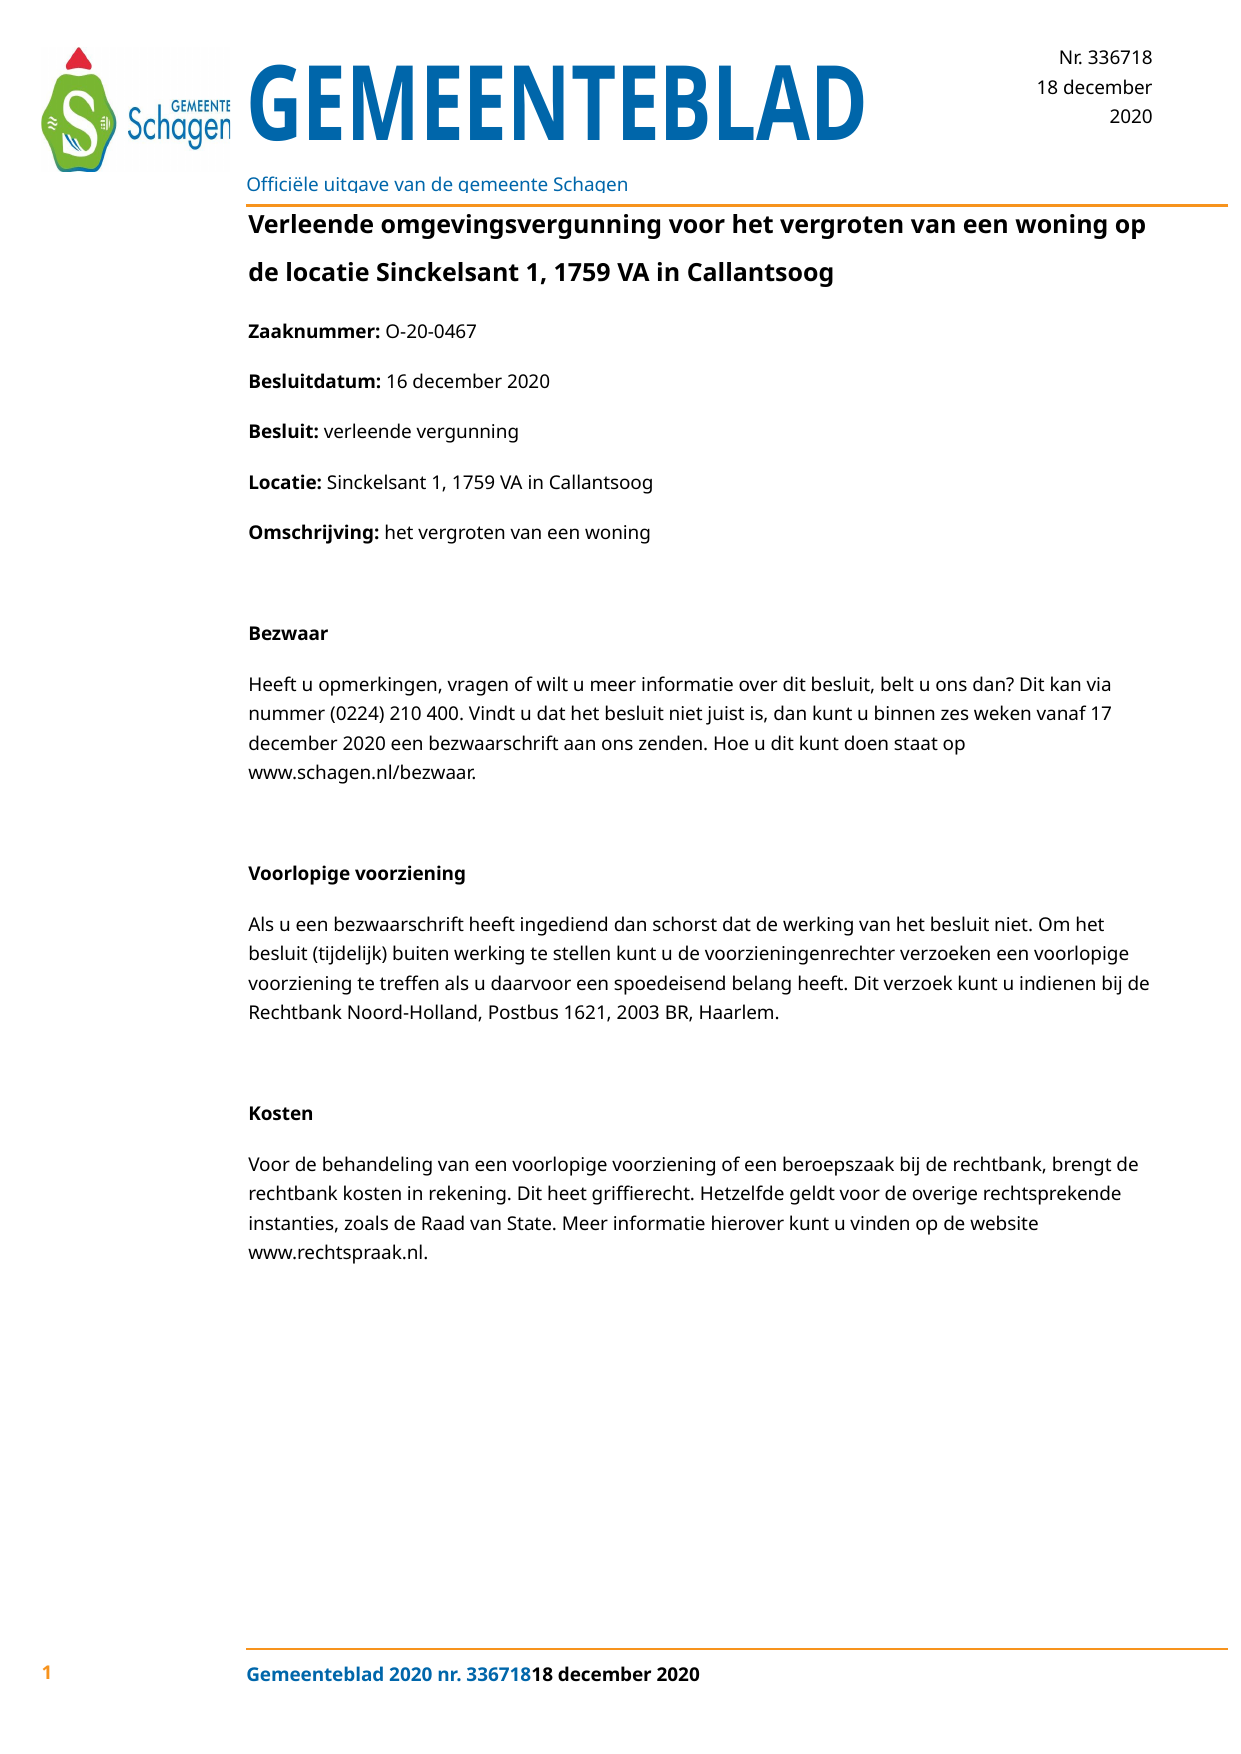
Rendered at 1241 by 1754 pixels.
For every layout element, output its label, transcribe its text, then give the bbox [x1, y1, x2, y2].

text Bezwaar [248, 620, 1152, 646]
text Als u een bezwaarschrift heeft ingediend dan schorst dat de werking van het besluit niet. Om het besluit (tijdelijk) buiten werking te stellen kunt u de voorzieningenrechter verzoeken een voorlopige voorziening te treffen als u daarvoor een spoedeisend belang heeft. Dit verzoek kunt u indienen bij de Rechtbank Noord-Holland, Postbus 1621, 2003 BR, Haarlem. [248, 911, 1152, 1025]
text Voorlopige voorziening [248, 860, 1152, 886]
text Heeft u opmerkingen, vragen of wilt u meer informatie over dit besluit, belt u ons dan? Dit kan via nummer (0224) 210 400. Vindt u dat het besluit niet juist is, dan kunt u binnen zes weken vanaf 17 december 2020 een bezwaarschrift aan ons zenden. Hoe u dit kunt doen staat op www.schagen.nl/bezwaar. [248, 671, 1152, 785]
text Verleende omgevingsvergunning voor het vergroten van een woning op de locatie Sinckelsant 1, 1759 VA in Callantsoog [248, 207, 1152, 288]
text Besluit: verleende vergunning [248, 419, 1152, 444]
text Besluitdatum: 16 december 2020 [248, 368, 1152, 394]
text Kosten [248, 1100, 1152, 1126]
picture [41, 47, 231, 172]
text Voor de behandeling van een voorlopige voorziening of een beroepszaak bij de rechtbank, brengt de rechtbank kosten in rekening. Dit heet griffierecht. Hetzelfde geldt voor de overige rechtsprekende instanties, zoals de Raad van State. Meer informatie hierover kunt u vinden op de website www.rechtspraak.nl. [248, 1151, 1152, 1265]
text Zaaknummer: O-20-0467 [248, 318, 1152, 344]
text Locatie: Sinckelsant 1, 1759 VA in Callantsoog [248, 469, 1152, 495]
text Omschrijving: het vergroten van een woning [248, 519, 1152, 545]
